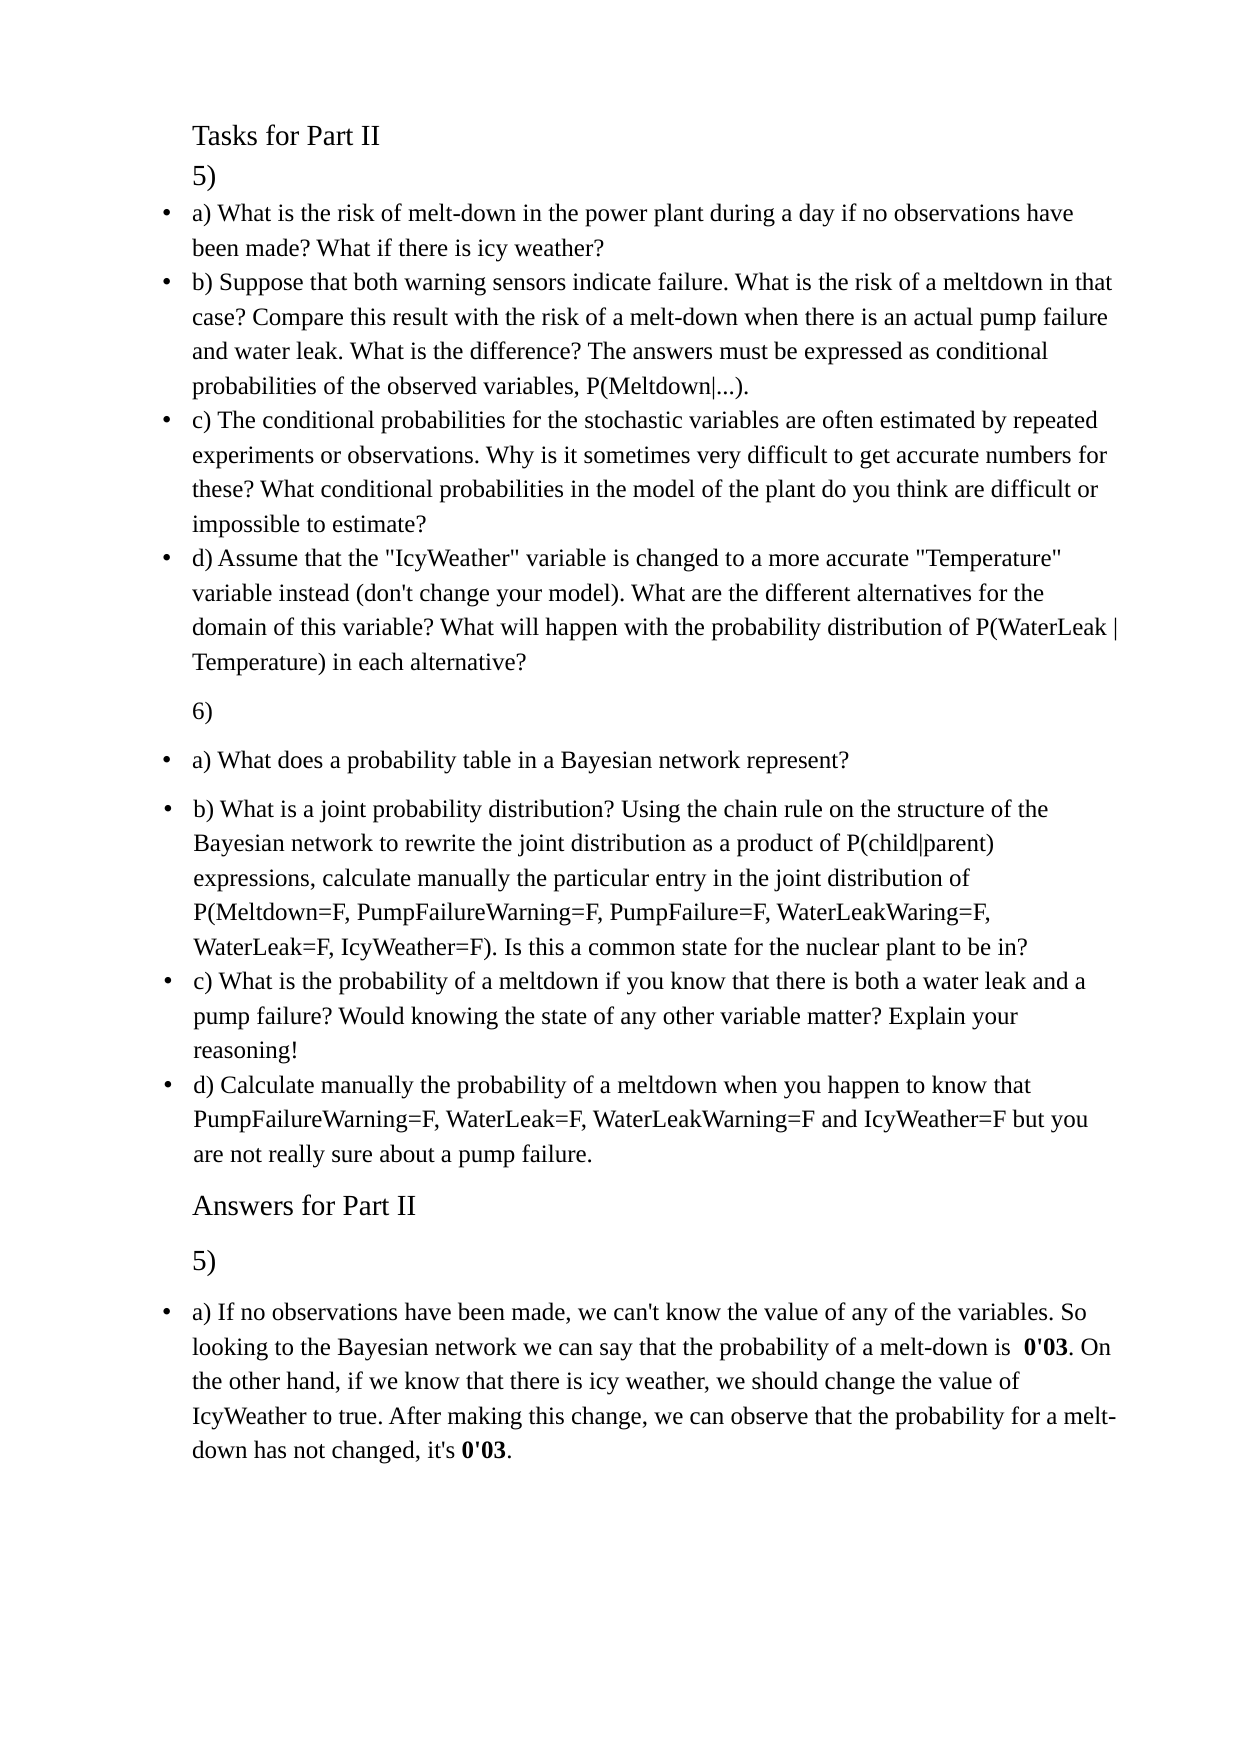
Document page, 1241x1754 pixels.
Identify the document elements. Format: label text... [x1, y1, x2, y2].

list b) Suppose that both warning sensors indicate failure. What is the risk of a meltdown in that case? Compare this result with the risk of a melt-down when there is an actual pump failure and water leak. What is the difference? The answers must be expressed as conditional probabilities of the observed variables, P(Meltdown|...). [162, 267, 1122, 400]
list c) What is the probability of a meltdown if you know that there is both a water leak and a pump failure? Would knowing the state of any other variable matter? Explain your reasoning! [164, 966, 1122, 1064]
list 6) [162, 696, 1122, 724]
list b) What is a joint probability distribution? Using the chain rule on the structure of the Bayesian network to rewrite the joint distribution as a product of P(child|parent) expressions, calculate manually the particular entry in the joint distribution of P(Meltdown=F, PumpFailureWarning=F, PumpFailure=F, WaterLeakWaring=F, WaterLeak=F, IcyWeather=F). Is this a common state for the nuclear plant to be in? [164, 794, 1122, 961]
list c) The conditional probabilities for the stochastic variables are often estimated by repeated experiments or observations. Why is it sometimes very difficult to get accurate numbers for these? What conditional probabilities in the model of the plant do you think are difficult or impossible to estimate? [162, 405, 1122, 538]
list Tasks for Part II [162, 118, 1122, 152]
list a) What is the risk of melt-down in the power plant during a day if no observations have been made? What if there is icy weather? [162, 198, 1122, 262]
list d) Calculate manually the probability of a meltdown when you happen to know that PumpFailureWarning=F, WaterLeak=F, WaterLeakWarning=F and IcyWeather=F but you are not really sure about a pump failure. [164, 1070, 1122, 1167]
list a) If no observations have been made, we can't know the value of any of the variables. So looking to the Bayesian network we can say that the probability of a melt-down is 0'03. On the other hand, if we know that there is icy weather, we should change the value of IcyWeather to true. After making this change, we can observe that the probability for a melt-down has not changed, it's 0'03. [162, 1297, 1122, 1464]
list Answers for Part II [162, 1188, 1122, 1221]
list 5) [162, 158, 1122, 192]
list a) What does a probability table in a Bayesian network represent? [162, 745, 1122, 774]
list 5) [162, 1243, 1122, 1276]
list d) Assume that the "IcyWeather" variable is changed to a more accurate "Temperature" variable instead (don't change your model). What are the different alternatives for the domain of this variable? What will happen with the probability distribution of P(WaterLeak | Temperature) in each alternative? [162, 543, 1122, 676]
